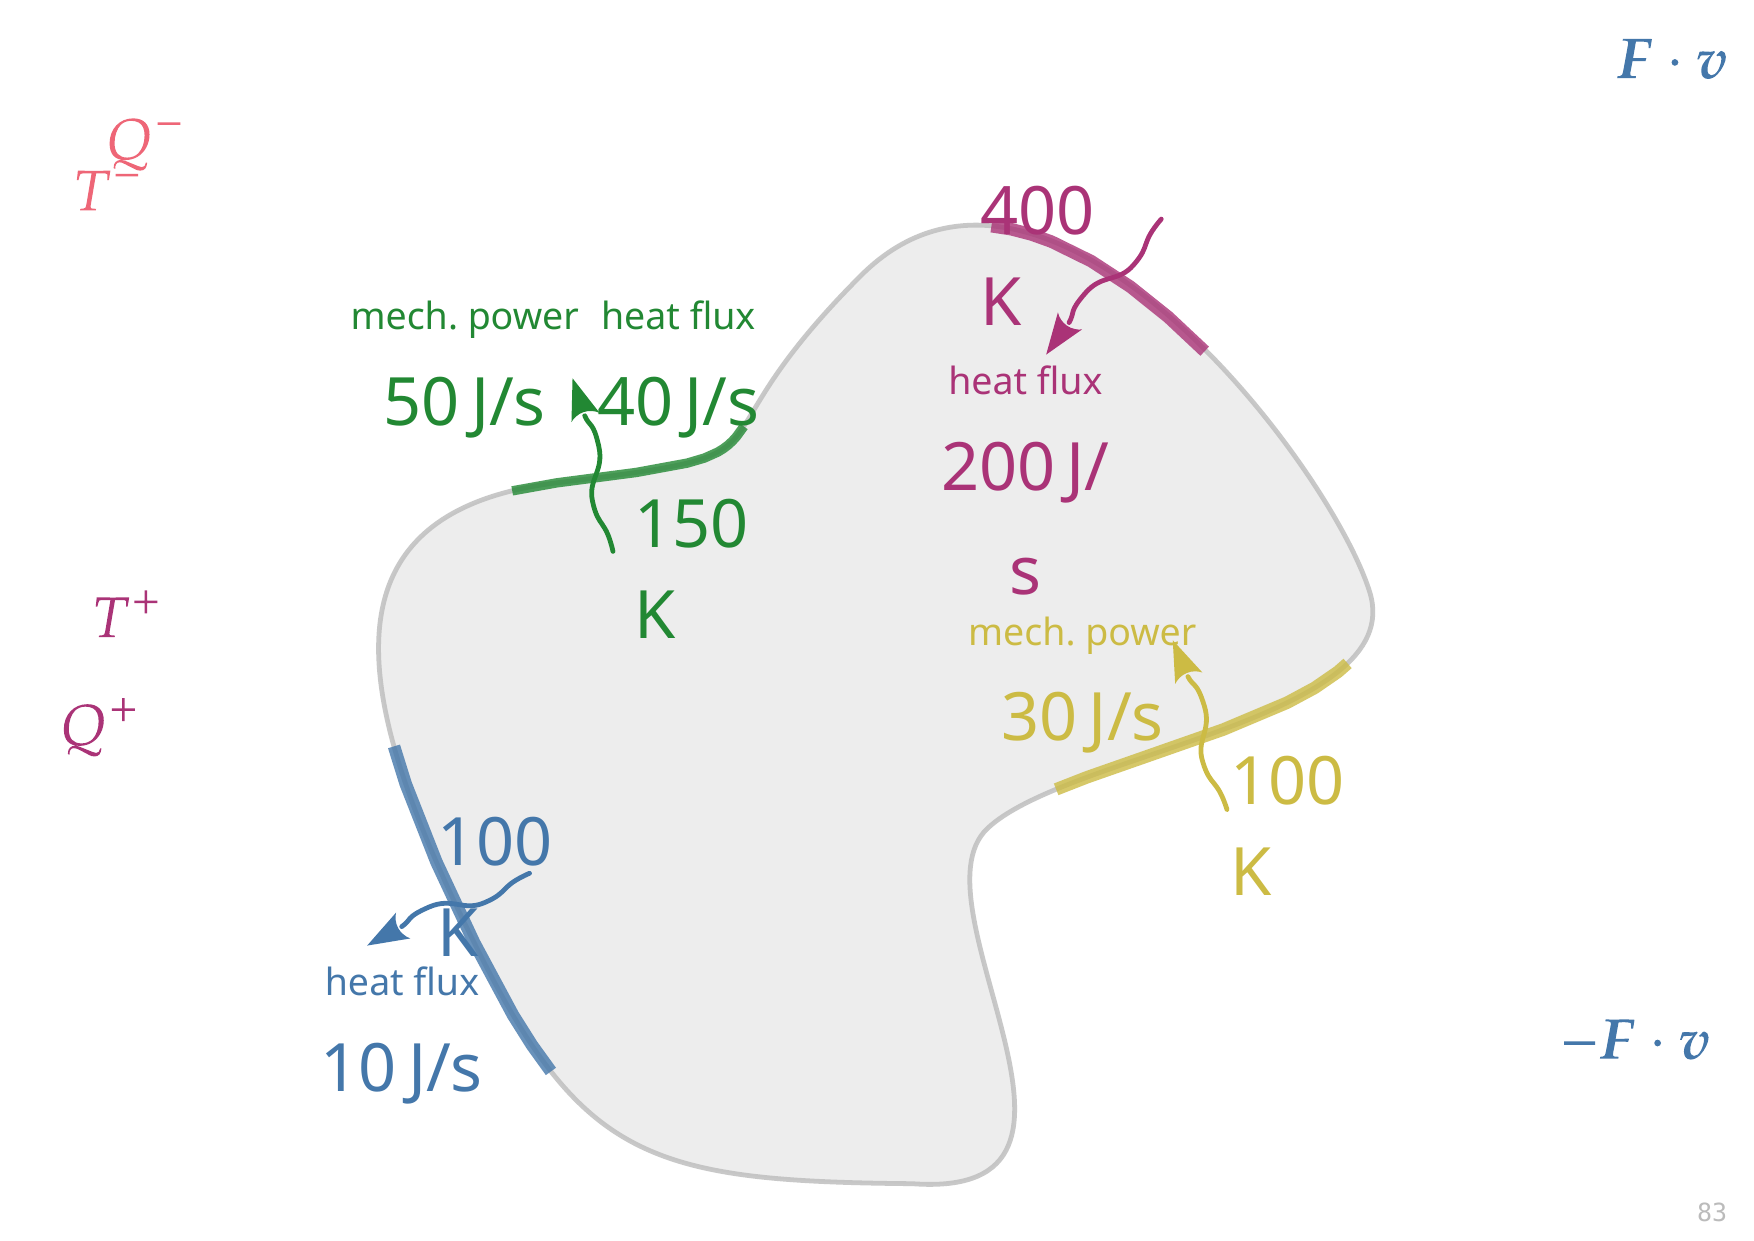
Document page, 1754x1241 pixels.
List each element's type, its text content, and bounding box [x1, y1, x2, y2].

text_box 150 K [619, 469, 806, 551]
text_box 100 K [1215, 725, 1402, 808]
text_box [95, 597, 130, 638]
text_box [134, 590, 158, 614]
text_box mech. power 30 J/s [953, 597, 1199, 727]
text_box [109, 118, 150, 171]
text_box [111, 698, 135, 722]
text_box [378, 225, 1373, 1185]
text_box [63, 704, 104, 757]
text_box 100 K [423, 787, 610, 869]
text_box heat flux 40 J/s [582, 281, 778, 411]
text_box [1599, 1019, 1635, 1059]
text_box [1671, 59, 1679, 66]
text_box 400 K [965, 156, 1152, 238]
text_box [1697, 50, 1726, 79]
text_box mech. power 50 J/s [335, 281, 581, 411]
text_box heat flux 10 J/s [305, 947, 502, 1077]
text_box [1654, 1039, 1662, 1047]
text_box [1617, 38, 1652, 79]
text_box [1680, 1031, 1709, 1060]
text_box heat flux 200 J/s [926, 346, 1155, 476]
text_box [76, 170, 111, 211]
text_box [115, 173, 139, 177]
text_box [1564, 1041, 1596, 1045]
